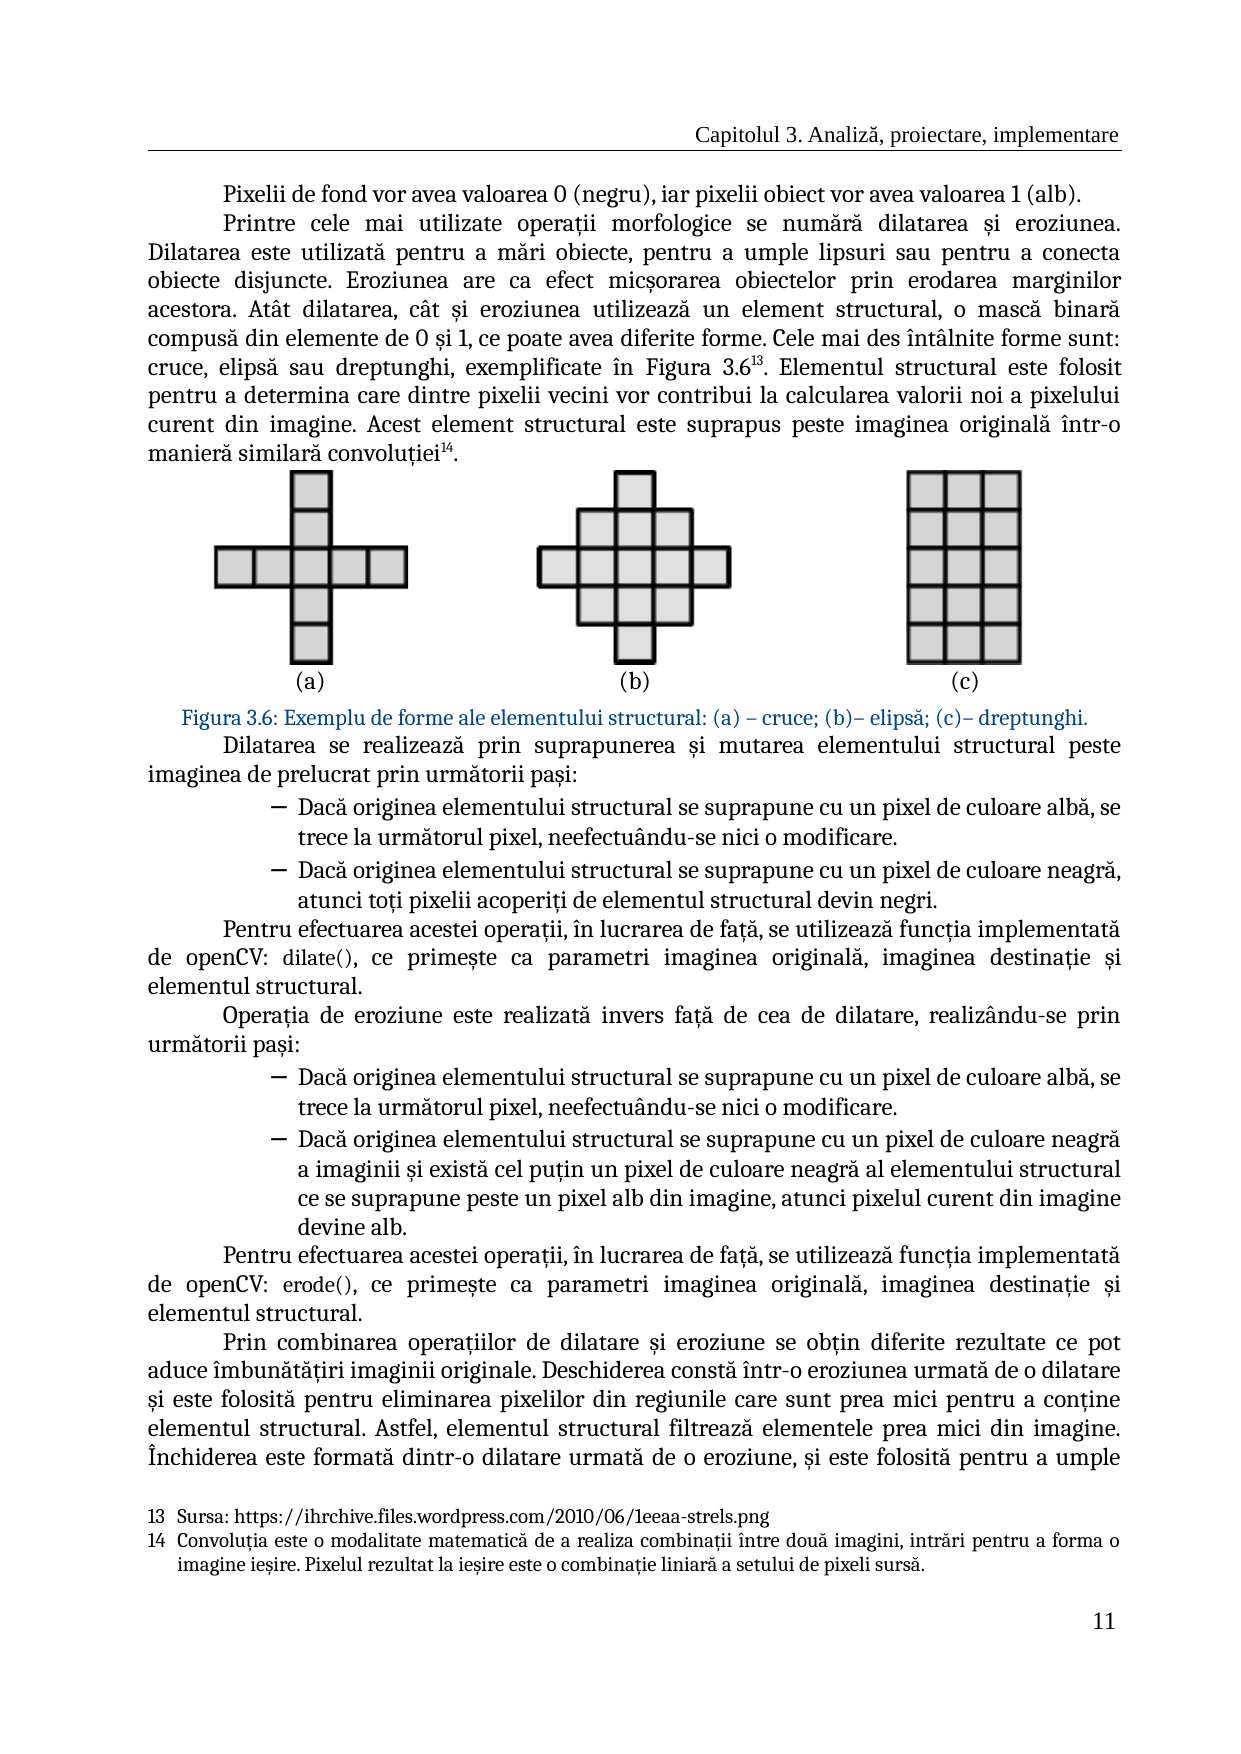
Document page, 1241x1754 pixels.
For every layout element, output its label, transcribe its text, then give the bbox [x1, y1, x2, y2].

list Dacă originea elementului structural se suprapune cu un pixel de culoare neagră a imaginii și există cel puțin un pixel de culoare neagră al elementului structural ce se suprapune peste un pixel alb din imagine, atunci pixelul curent din imagine devine alb. [279, 1121, 1122, 1241]
text Figura 3.6: Exemplu de forme ale elementului structural: (a) – cruce; (b)– elipsă; (c)– dreptunghi. [148, 705, 1122, 731]
text Prin combinarea operațiilor de dilatare și eroziune se obțin diferite rezultate ce pot aduce îmbunătățiri imaginii originale. Deschiderea constă într-o eroziunea urmată de o dilatare și este folosită pentru eliminarea pixelilor din regiunile care sunt prea mici pentru a conține elementul structural. Astfel, elementul structural filtrează elementele prea mici din imagine. Închiderea este formată dintr-o dilatare urmată de o eroziune, și este folosită pentru a umple [148, 1328, 1122, 1471]
text Pixelii de fond vor avea valoarea 0 (negru), iar pixelii obiect vor avea valoarea 1 (alb). [148, 180, 1122, 209]
list Dacă originea elementului structural se suprapune cu un pixel de culoare albă, se trece la următorul pixel, neefectuându-se nici o modificare. [279, 789, 1122, 852]
picture [211, 470, 409, 665]
table_header (a) [148, 471, 472, 705]
list Dacă originea elementului structural se suprapune cu un pixel de culoare albă, se trece la următorul pixel, neefectuându-se nici o modificare. [279, 1058, 1122, 1121]
picture [906, 470, 1024, 665]
text Printre cele mai utilizate operații morfologice se numără dilatarea și eroziunea. Dilatarea este utilizată pentru a mări obiecte, pentru a umple lipsuri sau pentru a conecta obiecte disjuncte. Eroziunea are ca efect micșorarea obiectelor prin erodarea marginilor acestora. Atât dilatarea, cât și eroziunea utilizează un element structural, o mască binară compusă din elemente de 0 şi 1, ce poate avea diferite forme. Cele mai des întâlnite forme sunt: cruce, elipsă sau dreptunghi, exemplificate în Figura 3.6. Elementul structural este folosit pentru a determina care dintre pixelii vecini vor contribui la calcularea valorii noi a pixelului curent din imagine. Acest element structural este suprapus peste imaginea originală într-o manieră similară convoluției. [148, 209, 1122, 468]
table_header (c) [797, 471, 1133, 705]
list Dacă originea elementului structural se suprapune cu un pixel de culoare neagră, atunci toți pixelii acoperiți de elementul structural devin negri. [279, 852, 1122, 914]
text Pentru efectuarea acestei operații, în lucrarea de față, se utilizează funcția implementată de openCV: erode(), ce primește ca parametri imaginea originală, imaginea destinație și elementul structural. [148, 1241, 1122, 1328]
text Dilatarea se realizează prin suprapunerea și mutarea elementului structural peste imaginea de prelucrat prin următorii pași: [148, 731, 1122, 789]
picture [521, 470, 748, 665]
text Convoluția este o modalitate matematică de a realiza combinații între două imagini, intrări pentru a forma o imagine ieșire. Pixelul rezultat la ieșire este o combinație liniară a setului de pixeli sursă. [148, 1529, 1122, 1577]
text Operația de eroziune este realizată invers față de cea de dilatare, realizându-se prin următorii pași: [148, 1001, 1122, 1058]
text Sursa: https://ihrchive.files.wordpress.com/2010/06/1eeaa-strels.png [148, 1505, 1122, 1529]
text Pentru efectuarea acestei operații, în lucrarea de față, se utilizează funcția implementată de openCV: dilate(), ce primește ca parametri imaginea originală, imaginea destinație și elementul structural. [148, 914, 1122, 1001]
table_header (b) [472, 471, 797, 705]
